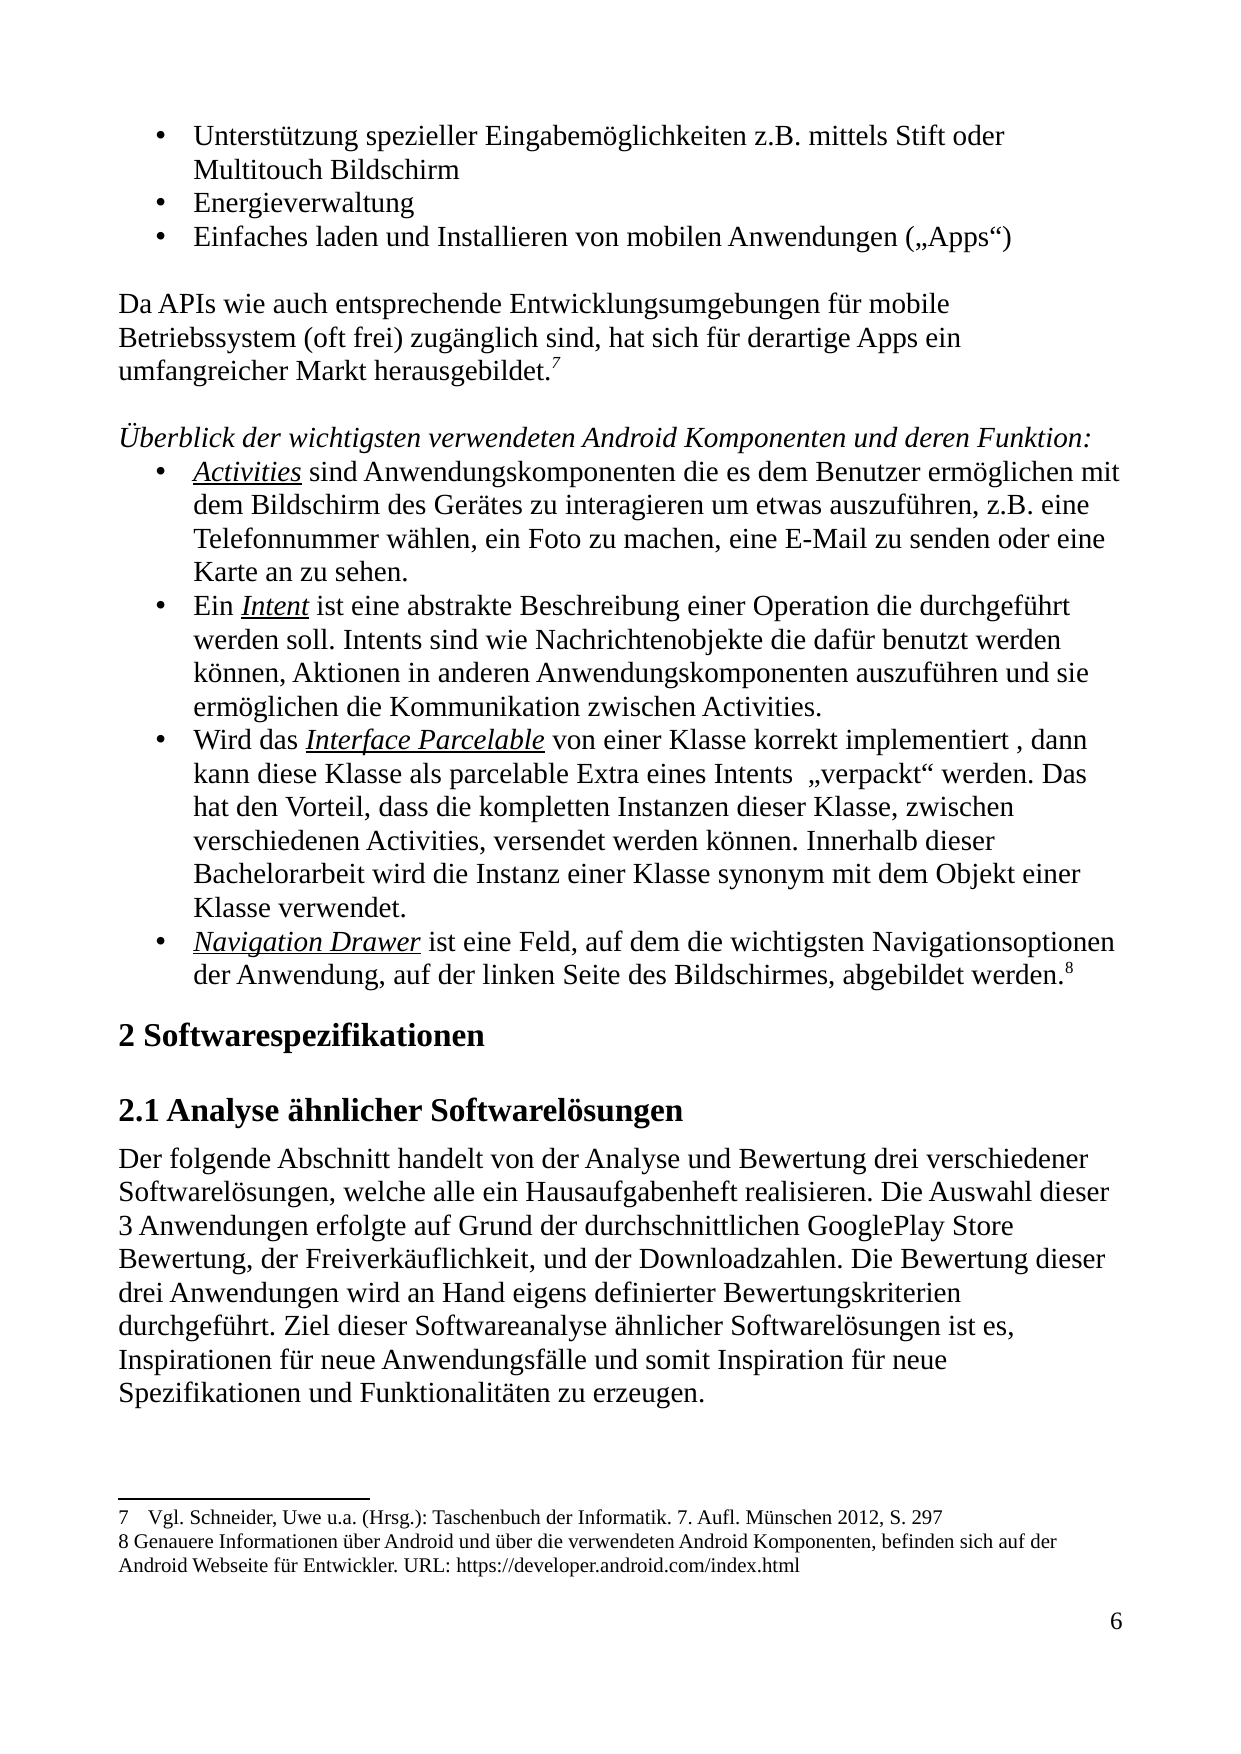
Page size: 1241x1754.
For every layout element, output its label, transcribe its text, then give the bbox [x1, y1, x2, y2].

subtitle 2.1 Analyse ähnlicher Softwarelösungen [118, 1091, 1122, 1129]
subtitle 2 Softwarespezifikationen [118, 1016, 1122, 1054]
list Einfaches laden und Installieren von mobilen Anwendungen („Apps“) [156, 219, 1122, 253]
text Vgl. Schneider, Uwe u.a. (Hrsg.): Taschenbuch der Informatik. 7. Aufl. Münschen 2012, S. 297 [118, 1505, 1122, 1529]
text Da APIs wie auch entsprechende Entwicklungsumgebungen für mobile Betriebssystem (oft frei) zugänglich sind, hat sich für derartige Apps ein umfangreicher Markt herausgebildet. [118, 286, 1122, 387]
text Überblick der wichtigsten verwendeten Android Komponenten und deren Funktion: [118, 420, 1122, 454]
list Genauere Informationen über Android und über die verwendeten Android Komponenten, befinden sich auf der Android Webseite für Entwickler. URL: https://developer.android.com/index.html [118, 1529, 1122, 1577]
list Activities sind Anwendungskomponenten die es dem Benutzer ermöglichen mit dem Bildschirm des Gerätes zu interagieren um etwas auszuführen, z.B. eine Telefonnummer wählen, ein Foto zu machen, eine E-Mail zu senden oder eine Karte an zu sehen. [156, 454, 1122, 588]
list Energieverwaltung [156, 185, 1122, 219]
text Der folgende Abschnitt handelt von der Analyse und Bewertung drei verschiedener Softwarelösungen, welche alle ein Hausaufgabenheft realisieren. Die Auswahl dieser 3 Anwendungen erfolgte auf Grund der durchschnittlichen GooglePlay Store Bewertung, der Freiverkäuflichkeit, und der Downloadzahlen. Die Bewertung dieser drei Anwendungen wird an Hand eigens definierter Bewertungskriterien durchgeführt. Ziel dieser Softwareanalyse ähnlicher Softwarelösungen ist es, Inspirationen für neue Anwendungsfälle und somit Inspiration für neue Spezifikationen und Funktionalitäten zu erzeugen. [118, 1141, 1122, 1409]
list Unterstützung spezieller Eingabemöglichkeiten z.B. mittels Stift oder Multitouch Bildschirm [156, 118, 1122, 185]
list Ein Intent ist eine abstrakte Beschreibung einer Operation die durchgeführt werden soll. Intents sind wie Nachrichtenobjekte die dafür benutzt werden können, Aktionen in anderen Anwendungskomponenten auszuführen und sie ermöglichen die Kommunikation zwischen Activities. [156, 588, 1122, 722]
list Navigation Drawer ist eine Feld, auf dem die wichtigsten Navigationsoptionen der Anwendung, auf der linken Seite des Bildschirmes, abgebildet werden. [156, 924, 1122, 991]
list Wird das Interface Parcelable von einer Klasse korrekt implementiert , dann kann diese Klasse als parcelable Extra eines Intents „verpackt“ werden. Das hat den Vorteil, dass die kompletten Instanzen dieser Klasse, zwischen verschiedenen Activities, versendet werden können. Innerhalb dieser Bachelorarbeit wird die Instanz einer Klasse synonym mit dem Objekt einer Klasse verwendet. [156, 722, 1122, 924]
